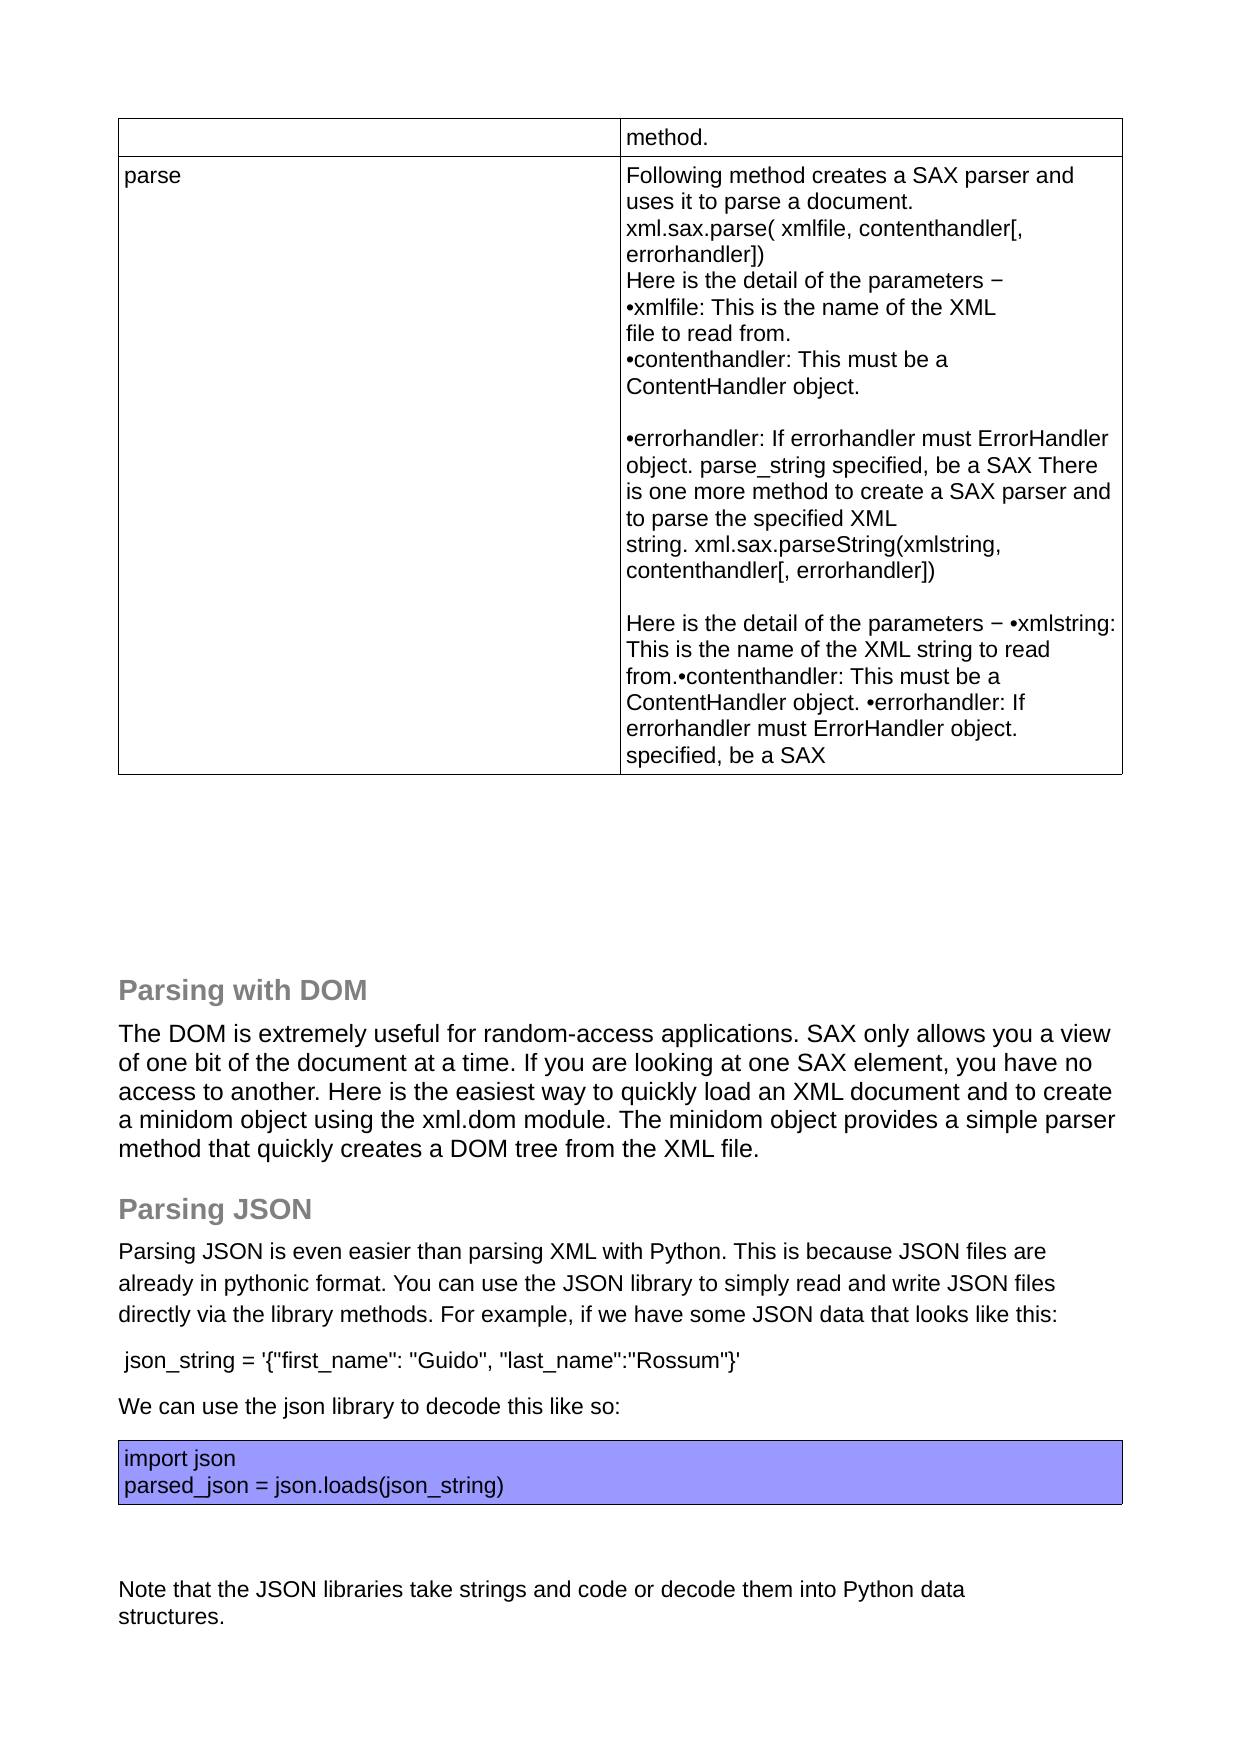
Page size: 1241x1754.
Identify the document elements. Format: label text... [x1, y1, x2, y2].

text The DOM is extremely useful for random-access applications. SAX only allows you a view of one bit of the document at a time. If you are looking at one SAX element, you have no access to another. Here is the easiest way to quickly load an XML document and to create a minidom object using the xml.dom module. The minidom object provides a simple parser method that quickly creates a DOM tree from the XML file. [118, 1019, 1122, 1163]
table_cell parse [119, 157, 620, 774]
text structures. [118, 1603, 1122, 1629]
table_cell method. [621, 119, 1122, 156]
text json_string = '{"first_name": "Guido", "last_name":"Rossum"}' [118, 1347, 1122, 1373]
subtitle Parsing with DOM [118, 973, 1122, 1006]
text Note that the JSON libraries take strings and code or decode them into Python data [118, 1576, 1122, 1603]
table_cell Following method creates a SAX parser and uses it to parse a document. xml.sax.parse( xmlfile, contenthandler[, errorhandler]) Here is the detail of the parameters − •xmlfile: This is the name of the XML file to read from. •contenthandler: This must be a ContentHandler object. •errorhandler: If errorhandler must ErrorHandler object. parse_string specified, be a SAX There is one more method to create a SAX parser and to parse the specified XML string. xml.sax.parseString(xmlstring, contenthandler[, errorhandler]) Here is the detail of the parameters − •xmlstring: This is the name of the XML string to read from.•contenthandler: This must be a ContentHandler object. •errorhandler: If errorhandler must ErrorHandler object. specified, be a SAX [621, 157, 1122, 774]
table_cell [119, 119, 620, 156]
text Parsing JSON is even easier than parsing XML with Python. This is because JSON files are already in pythonic format. You can use the JSON library to simply read and write JSON files directly via the library methods. For example, if we have some JSON data that looks like this: [118, 1238, 1122, 1327]
subtitle Parsing JSON [118, 1192, 1122, 1225]
text We can use the json library to decode this like so: [118, 1393, 1122, 1420]
table_header import json parsed_json = json.loads(json_string) [119, 1441, 1122, 1504]
